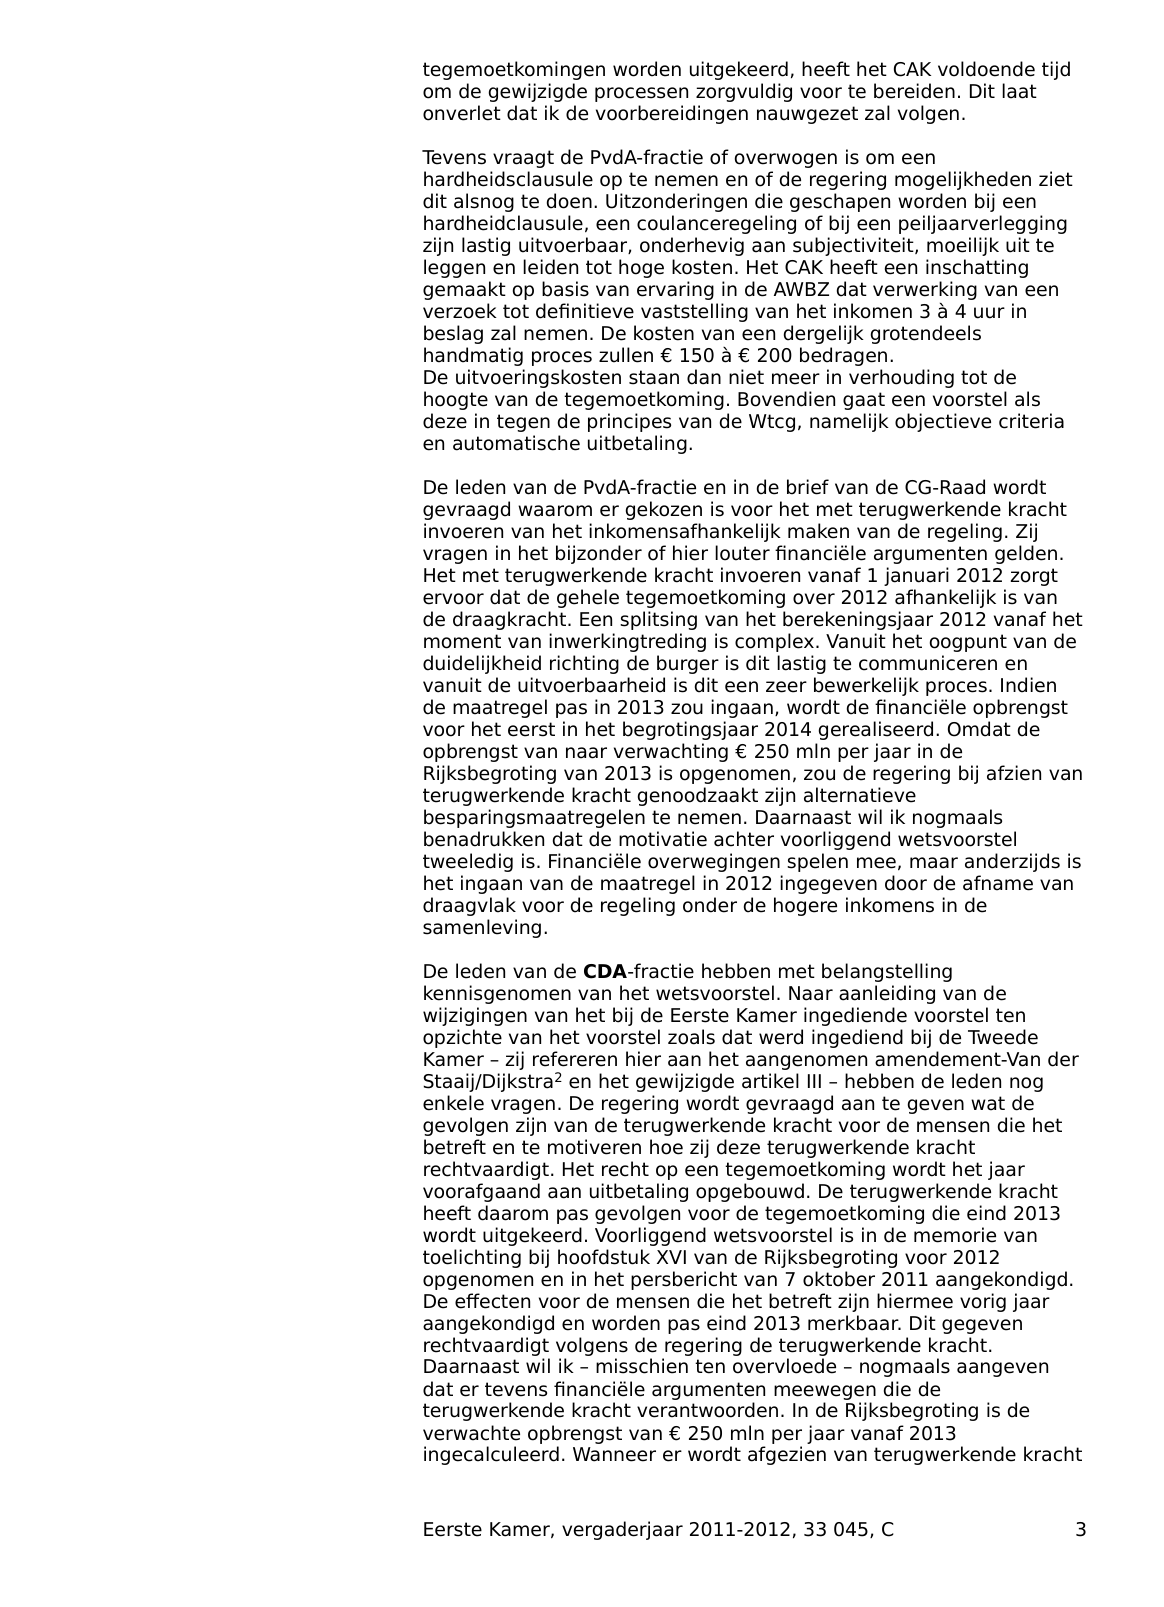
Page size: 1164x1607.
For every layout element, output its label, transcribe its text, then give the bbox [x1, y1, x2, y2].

text Tevens vraagt de PvdA-fractie of overwogen is om een hardheidsclausule op te nemen en of de regering mogelijkheden ziet dit alsnog te doen. Uitzonderingen die geschapen worden bij een hardheidclausule, een coulanceregeling of bij een peiljaarverlegging zijn lastig uitvoerbaar, onderhevig aan subjectiviteit, moeilijk uit te leggen en leiden tot hoge kosten. Het CAK heeft een inschatting gemaakt op basis van ervaring in de AWBZ dat verwerking van een verzoek tot definitieve vaststelling van het inkomen 3 à 4 uur in beslag zal nemen. De kosten van een dergelijk grotendeels handmatig proces zullen € 150 à € 200 bedragen. [422, 147, 1087, 367]
text De leden van de PvdA-fractie en in de brief van de CG-Raad wordt gevraagd waarom er gekozen is voor het met terugwerkende kracht invoeren van het inkomensafhankelijk maken van de regeling. Zij vragen in het bijzonder of hier louter financiële argumenten gelden. Het met terugwerkende kracht invoeren vanaf 1 januari 2012 zorgt ervoor dat de gehele tegemoetkoming over 2012 afhankelijk is van de draagkracht. Een splitsing van het berekeningsjaar 2012 vanaf het moment van inwerkingtreding is complex. Vanuit het oogpunt van de duidelijkheid richting de burger is dit lastig te communiceren en vanuit de uitvoerbaarheid is dit een zeer bewerkelijk proces. Indien de maatregel pas in 2013 zou ingaan, wordt de financiële opbrengst voor het eerst in het begrotingsjaar 2014 gerealiseerd. Omdat de opbrengst van naar verwachting € 250 mln per jaar in de Rijksbegroting van 2013 is opgenomen, zou de regering bij afzien van terugwerkende kracht genoodzaakt zijn alternatieve besparingsmaatregelen te nemen. Daarnaast wil ik nogmaals benadrukken dat de motivatie achter voorliggend wetsvoorstel tweeledig is. Financiële overwegingen spelen mee, maar anderzijds is het ingaan van de maatregel in 2012 ingegeven door de afname van draagvlak voor de regeling onder de hogere inkomens in de samenleving. [422, 477, 1087, 939]
text De uitvoeringskosten staan dan niet meer in verhouding tot de hoogte van de tegemoetkoming. Bovendien gaat een voorstel als deze in tegen de principes van de Wtcg, namelijk objectieve criteria en automatische uitbetaling. [422, 367, 1087, 455]
text De leden van de CDA-fractie hebben met belangstelling kennisgenomen van het wetsvoorstel. Naar aanleiding van de wijzigingen van het bij de Eerste Kamer ingediende voorstel ten opzichte van het voorstel zoals dat werd ingediend bij de Tweede Kamer – zij refereren hier aan het aangenomen amendement-Van der Staaij/Dijkstra2 en het gewijzigde artikel III – hebben de leden nog enkele vragen. De regering wordt gevraagd aan te geven wat de gevolgen zijn van de terugwerkende kracht voor de mensen die het betreft en te motiveren hoe zij deze terugwerkende kracht rechtvaardigt. Het recht op een tegemoetkoming wordt het jaar voorafgaand aan uitbetaling opgebouwd. De terugwerkende kracht heeft daarom pas gevolgen voor de tegemoetkoming die eind 2013 wordt uitgekeerd. Voorliggend wetsvoorstel is in de memorie van toelichting bij hoofdstuk XVI van de Rijksbegroting voor 2012 opgenomen en in het persbericht van 7 oktober 2011 aangekondigd. De effecten voor de mensen die het betreft zijn hiermee vorig jaar aangekondigd en worden pas eind 2013 merkbaar. Dit gegeven rechtvaardigt volgens de regering de terugwerkende kracht. Daarnaast wil ik – misschien ten overvloede – nogmaals aangeven dat er tevens financiële argumenten meewegen die de terugwerkende kracht verantwoorden. In de Rijksbegroting is de verwachte opbrengst van € 250 mln per jaar vanaf 2013 ingecalculeerd. Wanneer er wordt afgezien van terugwerkende kracht [422, 961, 1087, 1466]
text tegemoetkomingen worden uitgekeerd, heeft het CAK voldoende tijd om de gewijzigde processen zorgvuldig voor te bereiden. Dit laat onverlet dat ik de voorbereidingen nauwgezet zal volgen. [422, 59, 1087, 125]
